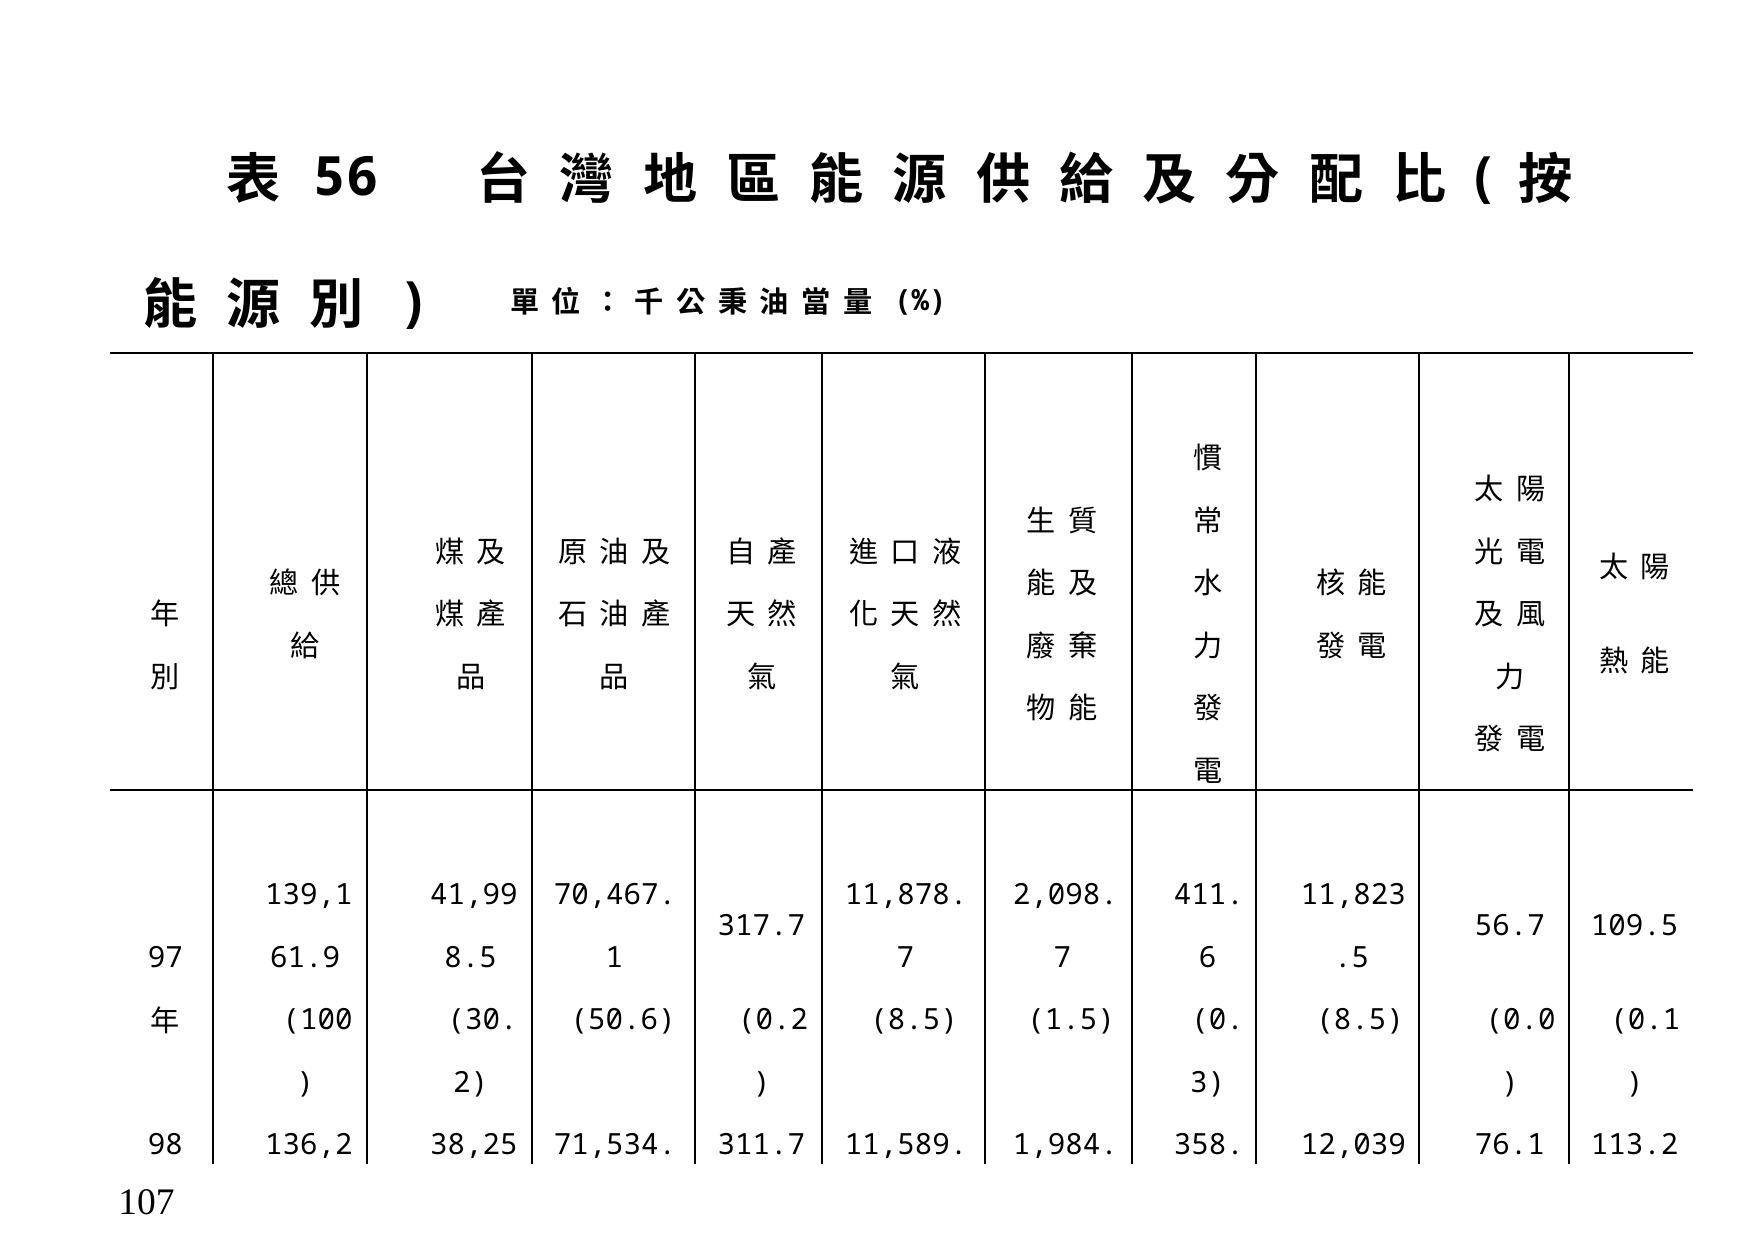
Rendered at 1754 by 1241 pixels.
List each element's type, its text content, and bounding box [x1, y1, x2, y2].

table_cell (0.3) [1133, 977, 1255, 1102]
table_cell 139,161.9 [214, 791, 366, 977]
table_header 自產天然氣 [696, 354, 821, 789]
table_header 原油及石油產品 [533, 354, 694, 789]
table_cell 136,2 [214, 1102, 366, 1164]
table_cell (8.5) [1257, 977, 1418, 1102]
table_header 煤及煤產品 [368, 354, 531, 789]
table_cell 411.6 [1133, 791, 1255, 977]
table_cell (0.0) [1420, 977, 1568, 1102]
table_cell 11,589. [823, 1102, 984, 1164]
table_cell (1.5) [986, 977, 1131, 1102]
table_cell 1,984. [986, 1102, 1131, 1164]
table_cell 311.7 [696, 1102, 821, 1164]
table_header 生質能及廢棄物能 [986, 354, 1131, 789]
table_cell 11,823.5 [1257, 791, 1418, 977]
subtitle 表56 台灣地區能源供給及分配比(按能源別) 單位：千公秉油當量(%) [128, 102, 1628, 352]
table_cell 38,25 [368, 1102, 531, 1164]
table_cell 358. [1133, 1102, 1255, 1164]
table_cell (30.2) [368, 977, 531, 1102]
table_cell (100) [214, 977, 366, 1102]
table_header 慣常水力發電 [1133, 354, 1255, 789]
table_cell 71,534. [533, 1102, 694, 1164]
table_header 進口液化天然氣 [823, 354, 984, 789]
table_header 核能發電 [1257, 354, 1418, 789]
table_header 總供給 [214, 354, 366, 789]
table_cell 2,098.7 [986, 791, 1131, 977]
table_cell 109.5 [1570, 791, 1693, 977]
table_cell 76.1 [1420, 1102, 1568, 1164]
table_cell (0.2) [696, 977, 821, 1102]
table_cell 56.7 [1420, 791, 1568, 977]
table_cell (50.6) [533, 977, 694, 1102]
table_cell 12,039 [1257, 1102, 1418, 1164]
table_header 太陽 熱能 [1570, 354, 1693, 789]
table_cell 113.2 [1570, 1102, 1693, 1164]
table_cell 98 [110, 1102, 212, 1164]
table_cell (8.5) [823, 977, 984, 1102]
table_header 太陽光電及風力 發電 [1420, 354, 1568, 789]
table_cell 11,878.7 [823, 791, 984, 977]
table_cell 97年 [110, 791, 212, 1102]
table_header 年別 [110, 354, 212, 789]
table_cell 317.7 [696, 791, 821, 977]
table_cell 70,467.1 [533, 791, 694, 977]
table_cell (0.1) [1570, 977, 1693, 1102]
table_cell 41,998.5 [368, 791, 531, 977]
